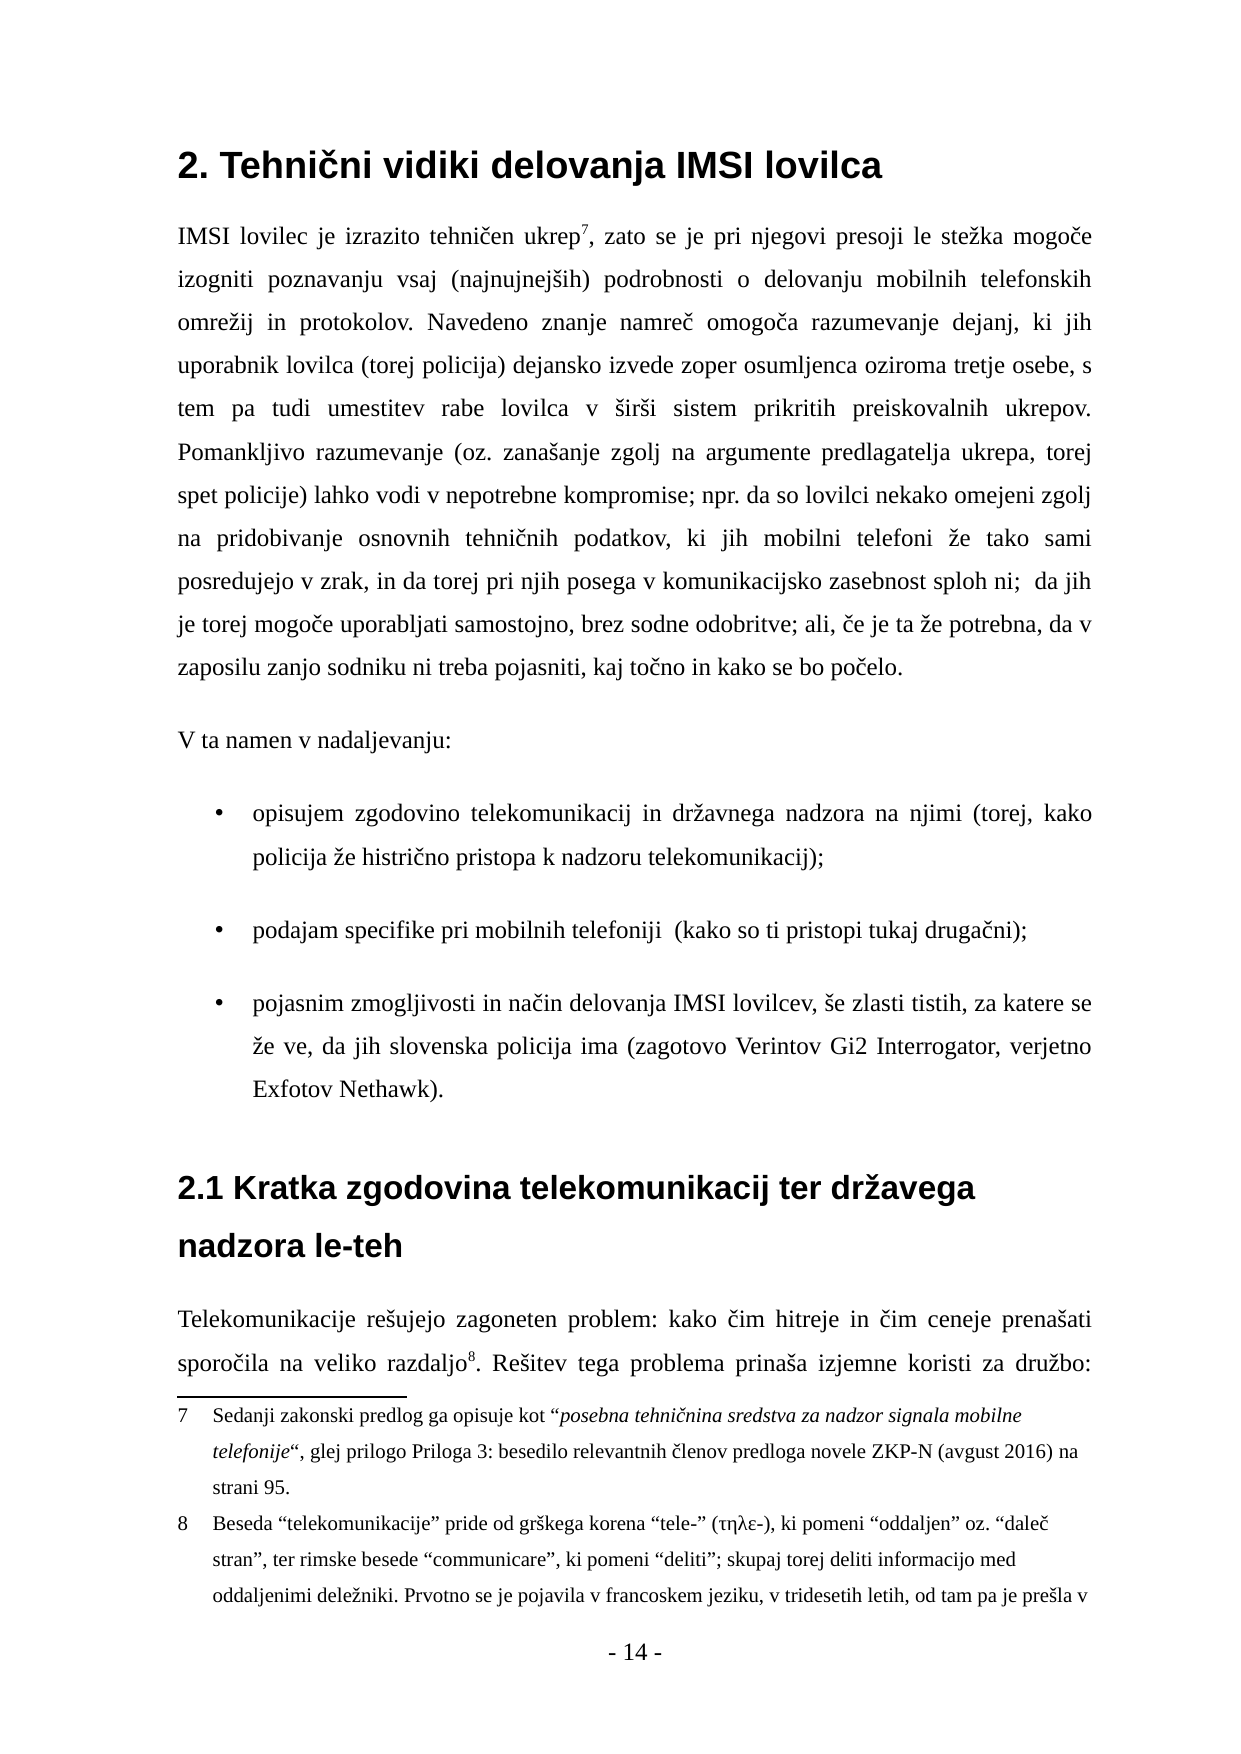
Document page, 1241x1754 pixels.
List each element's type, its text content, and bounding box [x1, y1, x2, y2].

list podajam specifike pri mobilnih telefoniji (kako so ti pristopi tukaj drugačni); [215, 915, 1093, 943]
text V ta namen v nadaljevanju: [177, 725, 1093, 754]
list opisujem zgodovino telekomunikacij in državnega nadzora na njimi (torej, kako policija že histrično pristopa k nadzoru telekomunikacij); [215, 798, 1093, 870]
list pojasnim zmogljivosti in način delovanja IMSI lovilcev, še zlasti tistih, za katere se že ve, da jih slovenska policija ima (zagotovo Verintov Gi2 Interrogator, verjetno Exfotov Nethawk). [215, 988, 1093, 1103]
text Sedanji zakonski predlog ga opisuje kot “posebna tehničnina sredstva za nadzor signala mobilne telefonije“, glej prilogo Priloga 3: besedilo relevantnih členov predloga novele ZKP-N (avgust 2016) na strani 95. [177, 1403, 1093, 1499]
text IMSI lovilec je izrazito tehničen ukrep, zato se je pri njegovi presoji le stežka mogoče izogniti poznavanju vsaj (najnujnejših) podrobnosti o delovanju mobilnih telefonskih omrežij in protokolov. Navedeno znanje namreč omogoča razumevanje dejanj, ki jih uporabnik lovilca (torej policija) dejansko izvede zoper osumljenca oziroma tretje osebe, s tem pa tudi umestitev rabe lovilca v širši sistem prikritih preiskovalnih ukrepov. Pomankljivo razumevanje (oz. zanašanje zgolj na argumente predlagatelja ukrepa, torej spet policije) lahko vodi v nepotrebne kompromise; npr. da so lovilci nekako omejeni zgolj na pridobivanje osnovnih tehničnih podatkov, ki jih mobilni telefoni že tako sami posredujejo v zrak, in da torej pri njih posega v komunikacijsko zasebnost sploh ni; da jih je torej mogoče uporabljati samostojno, brez sodne odobritve; ali, če je ta že potrebna, da v zaposilu zanjo sodniku ni treba pojasniti, kaj točno in kako se bo počelo. [177, 221, 1093, 681]
text Beseda “telekomunikacije” pride od grškega korena “tele-” (τηλε-), ki pomeni “oddaljen” oz. “daleč stran”, ter rimske besede “communicare”, ki pomeni “deliti”; skupaj torej deliti informacijo med oddaljenimi deležniki. Prvotno se je pojavila v francoskem jeziku, v tridesetih letih, od tam pa je prešla v [177, 1511, 1093, 1607]
text Telekomunikacije rešujejo zagoneten problem: kako čim hitreje in čim ceneje prenašati sporočila na veliko razdaljo. Rešitev tega problema prinaša izjemne koristi za družbo: [177, 1304, 1093, 1376]
subtitle 2. Tehnični vidiki delovanja IMSI lovilca [177, 143, 1093, 187]
subtitle 2.1 Kratka zgodovina telekomunikacij ter državega nadzora le-teh [177, 1168, 1093, 1264]
